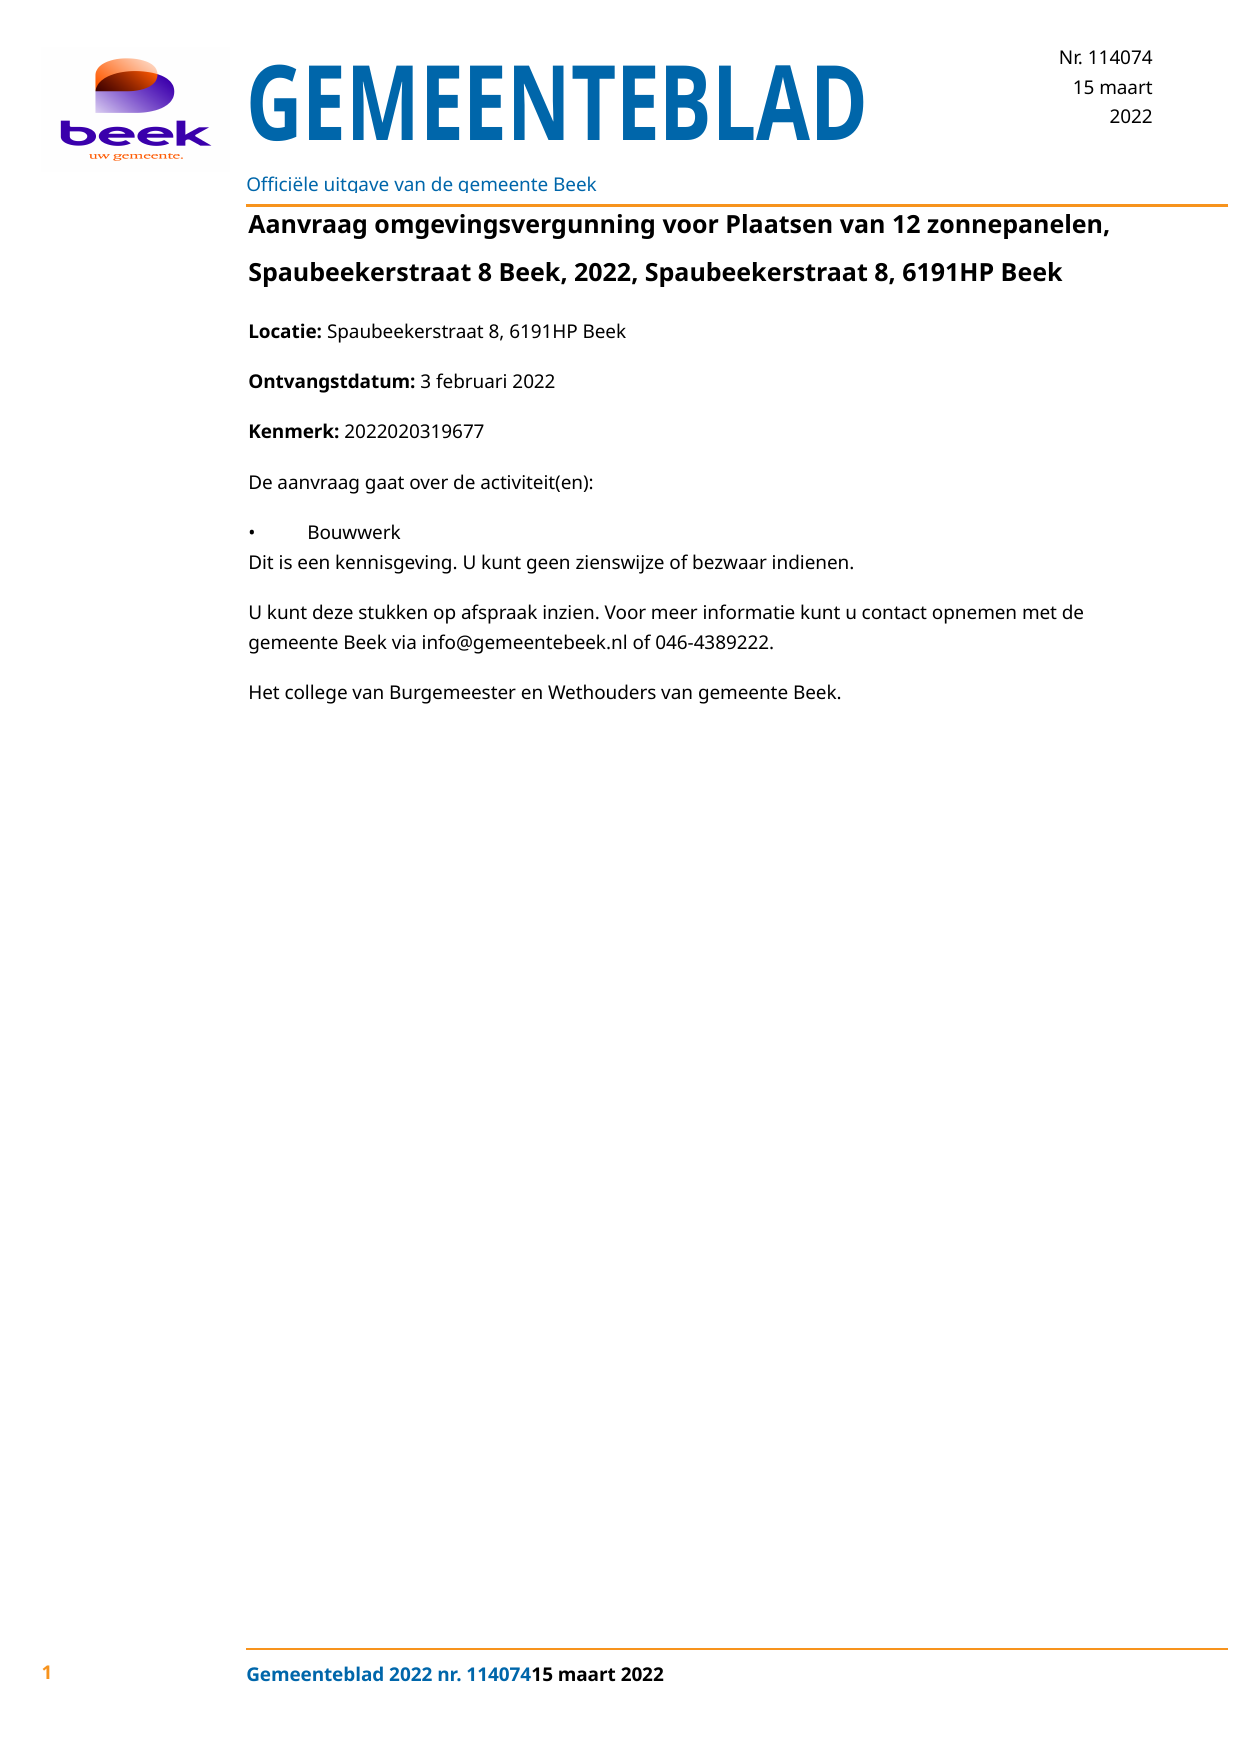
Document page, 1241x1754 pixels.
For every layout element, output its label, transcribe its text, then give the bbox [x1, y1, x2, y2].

text Locatie: Spaubeekerstraat 8, 6191HP Beek [248, 318, 1152, 344]
text De aanvraag gaat over de activiteit(en): [248, 469, 1152, 495]
text U kunt deze stukken op afspraak inzien. Voor meer informatie kunt u contact opnemen met de gemeente Beek via info@gemeentebeek.nl of 046-4389222. [248, 599, 1152, 655]
list Bouwwerk [248, 519, 1152, 545]
text Aanvraag omgevingsvergunning voor Plaatsen van 12 zonnepanelen, Spaubeekerstraat 8 Beek, 2022, Spaubeekerstraat 8, 6191HP Beek [248, 207, 1152, 288]
picture [41, 47, 231, 172]
text Het college van Burgemeester en Wethouders van gemeente Beek. [248, 679, 1152, 705]
text Ontvangstdatum: 3 februari 2022 [248, 368, 1152, 394]
text Kenmerk: 2022020319677 [248, 419, 1152, 444]
text Dit is een kennisgeving. U kunt geen zienswijze of bezwaar indienen. [248, 549, 1152, 575]
